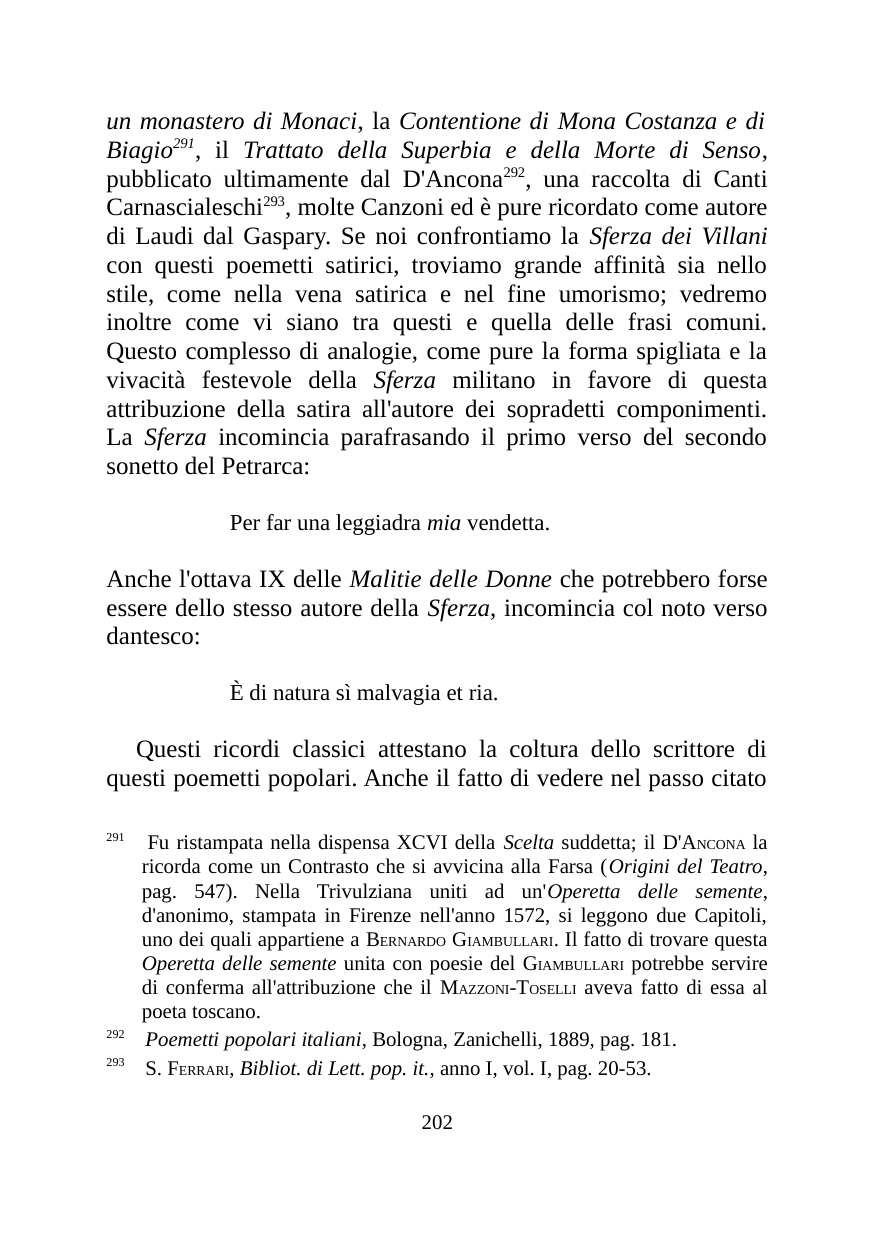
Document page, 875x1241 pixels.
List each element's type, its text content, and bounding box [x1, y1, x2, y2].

text Poemetti popolari italiani, Bologna, Zanichelli, 1889, pag. 181. [106, 1023, 768, 1052]
text Per far una leggiadra mia vendetta. [200, 509, 768, 535]
text S. Ferrari, Bibliot. di Lett. pop. it., anno I, vol. I, pag. 20-53. [106, 1052, 768, 1080]
text un monastero di Monaci, la Contentione di Mona Costanza e di Biagio, il Trattato della Superbia e della Morte di Senso, pubblicato ultimamente dal D'Ancona, una raccolta di Canti Carnascialeschi, molte Canzoni ed è pure ricordato come autore di Laudi dal Gaspary. Se noi confrontiamo la Sferza dei Villani con questi poemetti satirici, troviamo grande affinità sia nello stile, come nella vena satirica e nel fine umorismo; vedremo inoltre come vi siano tra questi e quella delle frasi comuni. Questo complesso di analogie, come pure la forma spigliata e la vivacità festevole della Sferza militano in favore di questa attribuzione della satira all'autore dei sopradetti componimenti. La Sferza incomincia parafrasando il primo verso del secondo sonetto del Petrarca: [106, 106, 768, 480]
text Anche l'ottava IX delle Malitie delle Donne che potrebbero forse essere dello stesso autore della Sferza, incomincia col noto verso dantesco: [106, 564, 768, 650]
text È di natura sì malvagia et ria. [200, 679, 768, 705]
text Questi ricordi classici attestano la coltura dello scrittore di questi poemetti popolari. Anche il fatto di vedere nel passo citato [106, 734, 768, 791]
text Fu ristampata nella dispensa XCVI della Scelta suddetta; il D'Ancona la ricorda come un Contrasto che si avvicina alla Farsa (Origini del Teatro, pag. 547). Nella Trivulziana uniti ad un'Operetta delle semente, d'anonimo, stampata in Firenze nell'anno 1572, si leggono due Capitoli, uno dei quali appartiene a Bernardo Giambullari. Il fatto di trovare questa Operetta delle semente unita con poesie del Giambullari potrebbe servire di conferma all'attribuzione che il Mazzoni-Toselli aveva fatto di essa al poeta toscano. [106, 826, 768, 1023]
